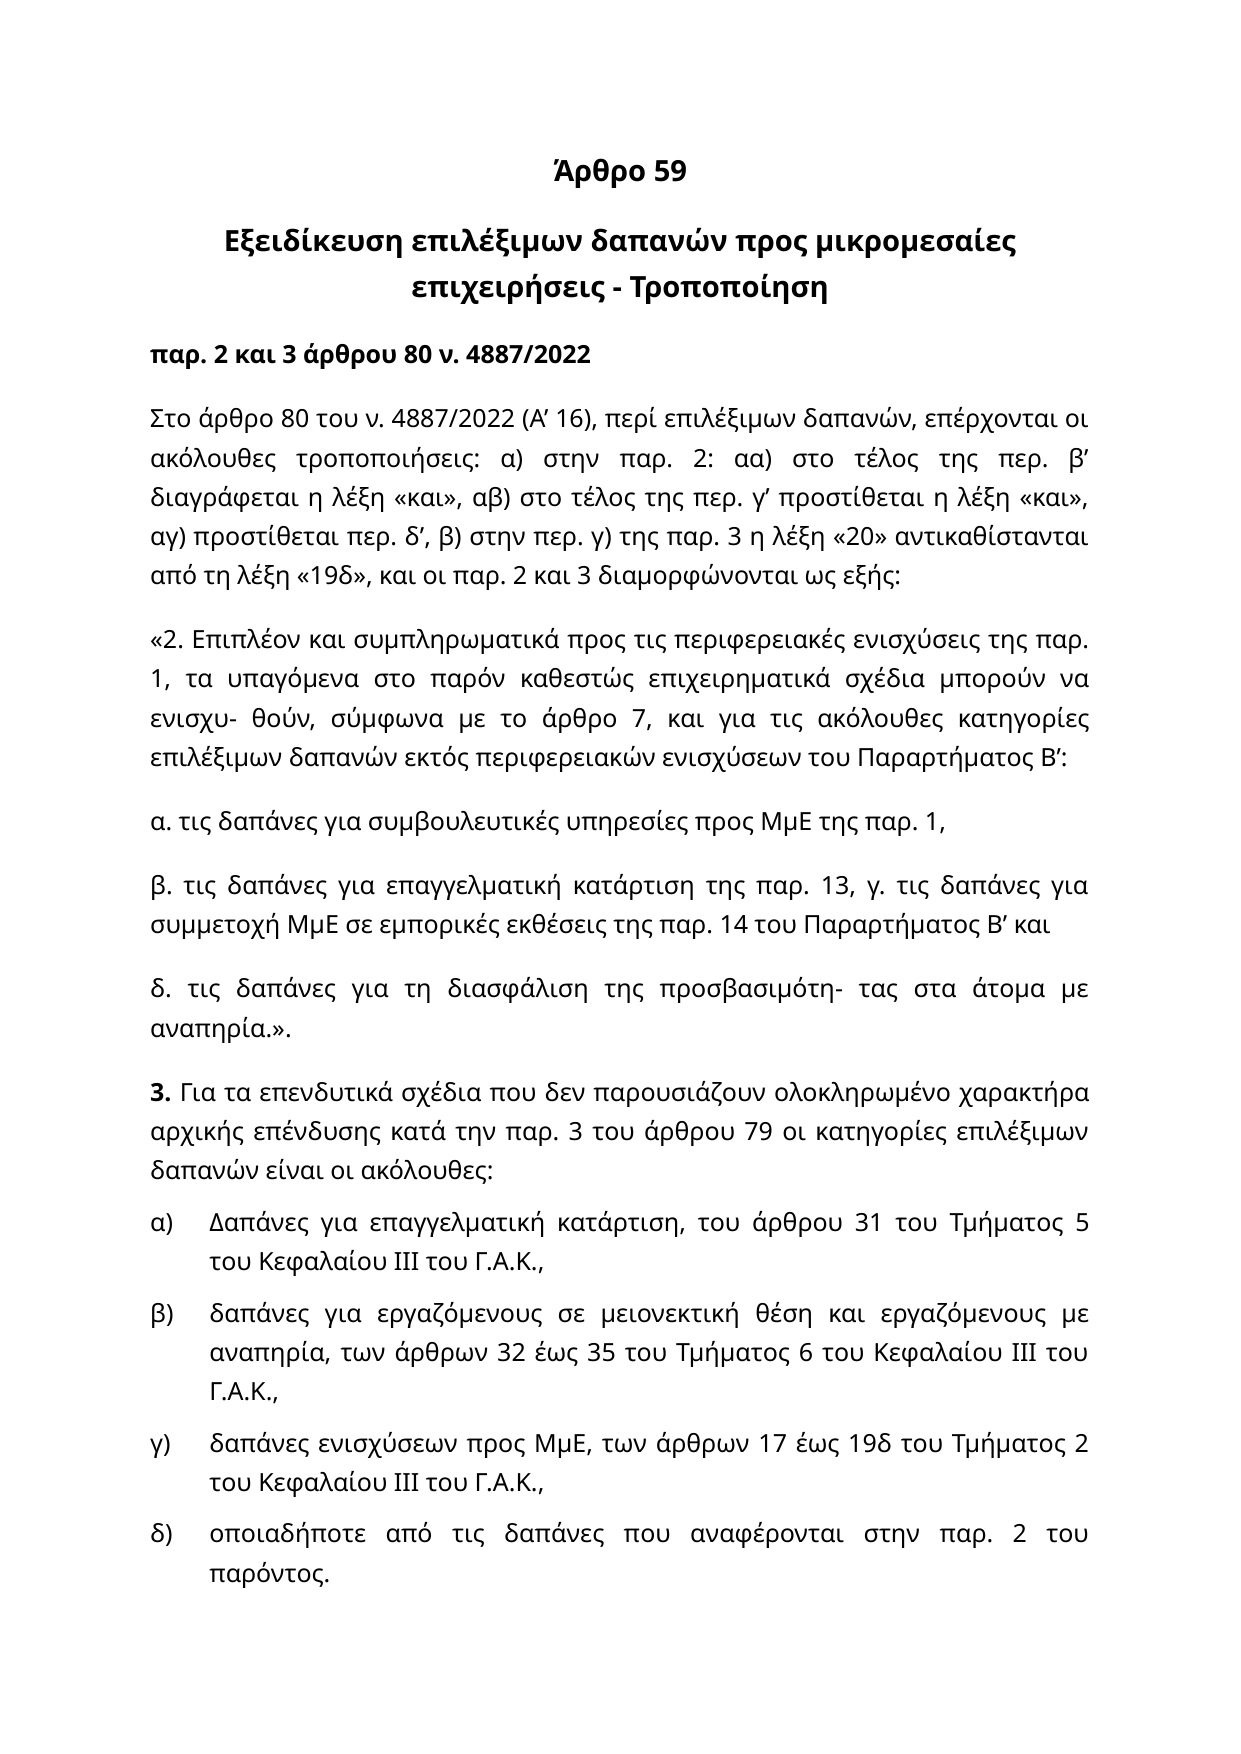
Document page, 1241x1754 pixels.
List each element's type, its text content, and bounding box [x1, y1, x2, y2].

text Στο άρθρο 80 του ν. 4887/2022 (Α’ 16), περί επιλέξιμων δαπανών, επέρχονται οι ακόλουθες τροποποιήσεις: α) στην παρ. 2: αα) στο τέλος της περ. β’ διαγράφεται η λέξη «και», αβ) στο τέλος της περ. γ’ προστίθεται η λέξη «και», αγ) προστίθεται περ. δ’, β) στην περ. γ) της παρ. 3 η λέξη «20» αντικαθίστανται από τη λέξη «19δ», και οι παρ. 2 και 3 διαμορφώνονται ως εξής: [150, 401, 1090, 592]
text παρ. 2 και 3 άρθρου 80 ν. 4887/2022 [150, 337, 1090, 371]
text «2. Επιπλέον και συμπληρωματικά προς τις περιφερειακές ενισχύσεις της παρ. 1, τα υπαγόμενα στο παρόν καθεστώς επιχειρηματικά σχέδια μπορούν να ενισχυ- θούν, σύμφωνα με το άρθρο 7, και για τις ακόλουθες κατηγορίες επιλέξιμων δαπανών εκτός περιφερειακών ενισχύσεων του Παραρτήματος Β’: [150, 622, 1090, 773]
text δ. τις δαπάνες για τη διασφάλιση της προσβασιμότη- τας στα άτομα με αναπηρία.». [150, 971, 1090, 1044]
text 3. Για τα επενδυτικά σχέδια που δεν παρουσιάζουν ολοκληρωμένο χαρακτήρα αρχικής επένδυσης κατά την παρ. 3 του άρθρου 79 οι κατηγορίες επιλέξιμων δαπανών είναι οι ακόλουθες: [150, 1074, 1090, 1187]
list α) Δαπάνες για επαγγελματική κατάρτιση, του άρθρου 31 του Τμήματος 5 του Κεφαλαίου ΙΙΙ του Γ.Α.Κ., [150, 1204, 1090, 1278]
list β) δαπάνες για εργαζόμενους σε μειονεκτική θέση και εργαζόμενους με αναπηρία, των άρθρων 32 έως 35 του Τμήματος 6 του Κεφαλαίου ΙΙΙ του Γ.Α.Κ., [150, 1295, 1090, 1408]
list δ) οποιαδήποτε από τις δαπάνες που αναφέρονται στην παρ. 2 του παρόντος. [150, 1516, 1090, 1589]
list γ) δαπάνες ενισχύσεων προς ΜμΕ, των άρθρων 17 έως 19δ του Τμήματος 2 του Κεφαλαίου ΙΙΙ του Γ.Α.Κ., [150, 1425, 1090, 1498]
text β. τις δαπάνες για επαγγελματική κατάρτιση της παρ. 13, γ. τις δαπάνες για συμμετοχή ΜμΕ σε εμπορικές εκθέσεις της παρ. 14 του Παραρτήματος Β’ και [150, 868, 1090, 941]
text α. τις δαπάνες για συμβουλευτικές υπηρεσίες προς ΜμΕ της παρ. 1, [150, 803, 1090, 838]
subtitle Εξειδίκευση επιλέξιμων δαπανών προς μικρομεσαίες επιχειρήσεις - Τροποποίηση [150, 221, 1090, 306]
subtitle Άρθρο 59 [150, 150, 1090, 190]
